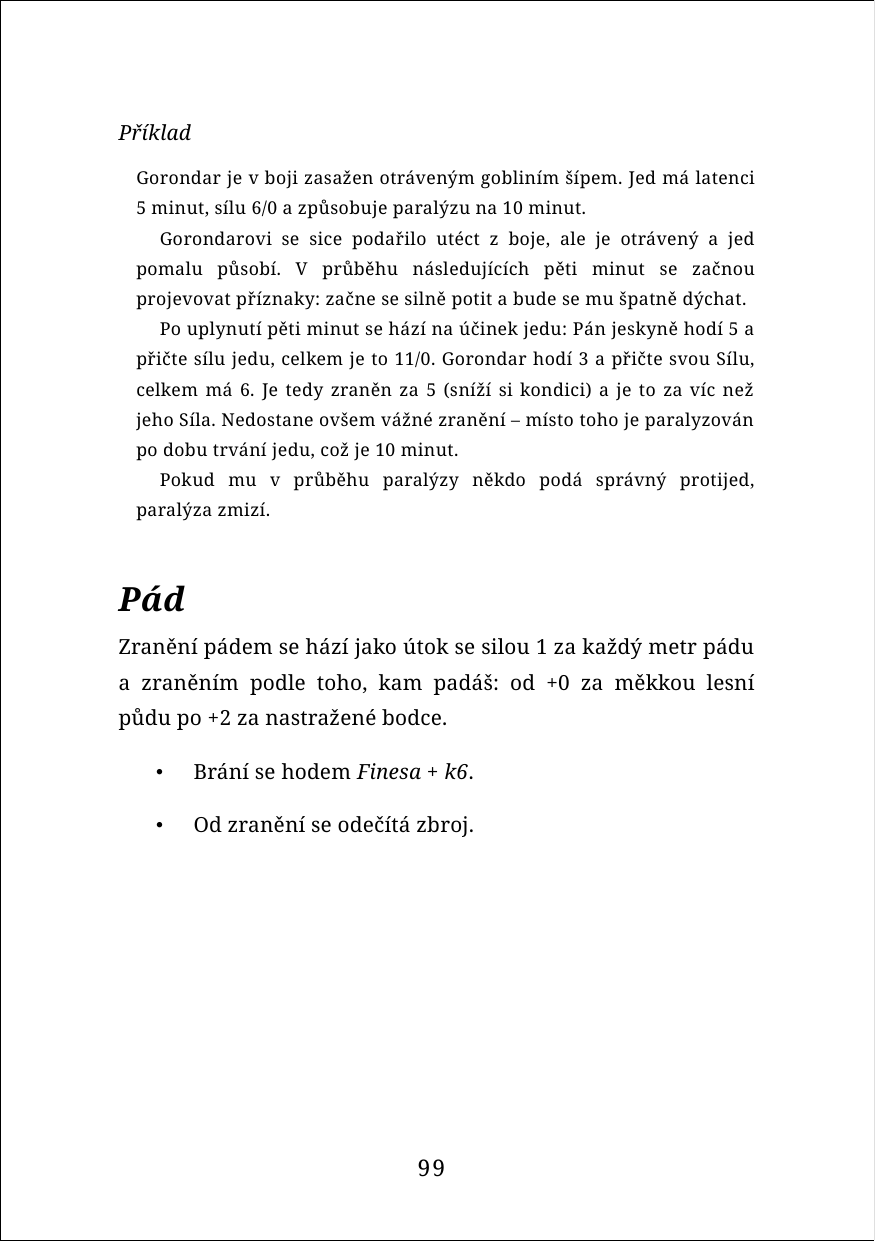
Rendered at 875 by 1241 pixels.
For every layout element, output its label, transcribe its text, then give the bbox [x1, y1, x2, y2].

subtitle Pád [118, 575, 756, 621]
text Gorondar je v boji zasažen otráveným gobliním šípem. Jed má latenci 5 minut, sílu 6/0 a způsobuje paralýzu na 10 minut. Gorondarovi se sice podařilo utéct z boje, ale je otrávený a jed pomalu působí. V průběhu následujících pěti minut se začnou projevovat příznaky: začne se silně potit a bude se mu špatně dýchat. Po uplynutí pěti minut se hází na účinek jedu: Pán jeskyně hodí 5 a přičte sílu jedu, celkem je to 11/0. Gorondar hodí 3 a přičte svou Sílu, celkem má 6. Je tedy zraněn za 5 (sníží si kondici) a je to za víc než jeho Síla. Nedostane ovšem vážné zranění – místo toho je paralyzován po dobu trvání jedu, což je 10 minut. Pokud mu v průběhu paralýzy někdo podá správný protijed, paralýza zmizí. [136, 166, 756, 522]
list Od zranění se odečítá zbroj. [156, 810, 756, 838]
text Příklad [118, 118, 756, 147]
text Zranění pádem se hází jako útok se silou 1 za každý metr pádu a zraněním podle toho, kam padáš: od +0 za měkkou lesní půdu po +2 za nastražené bodce. [118, 632, 756, 732]
list Brání se hodem Finesa + k6. [156, 757, 756, 785]
